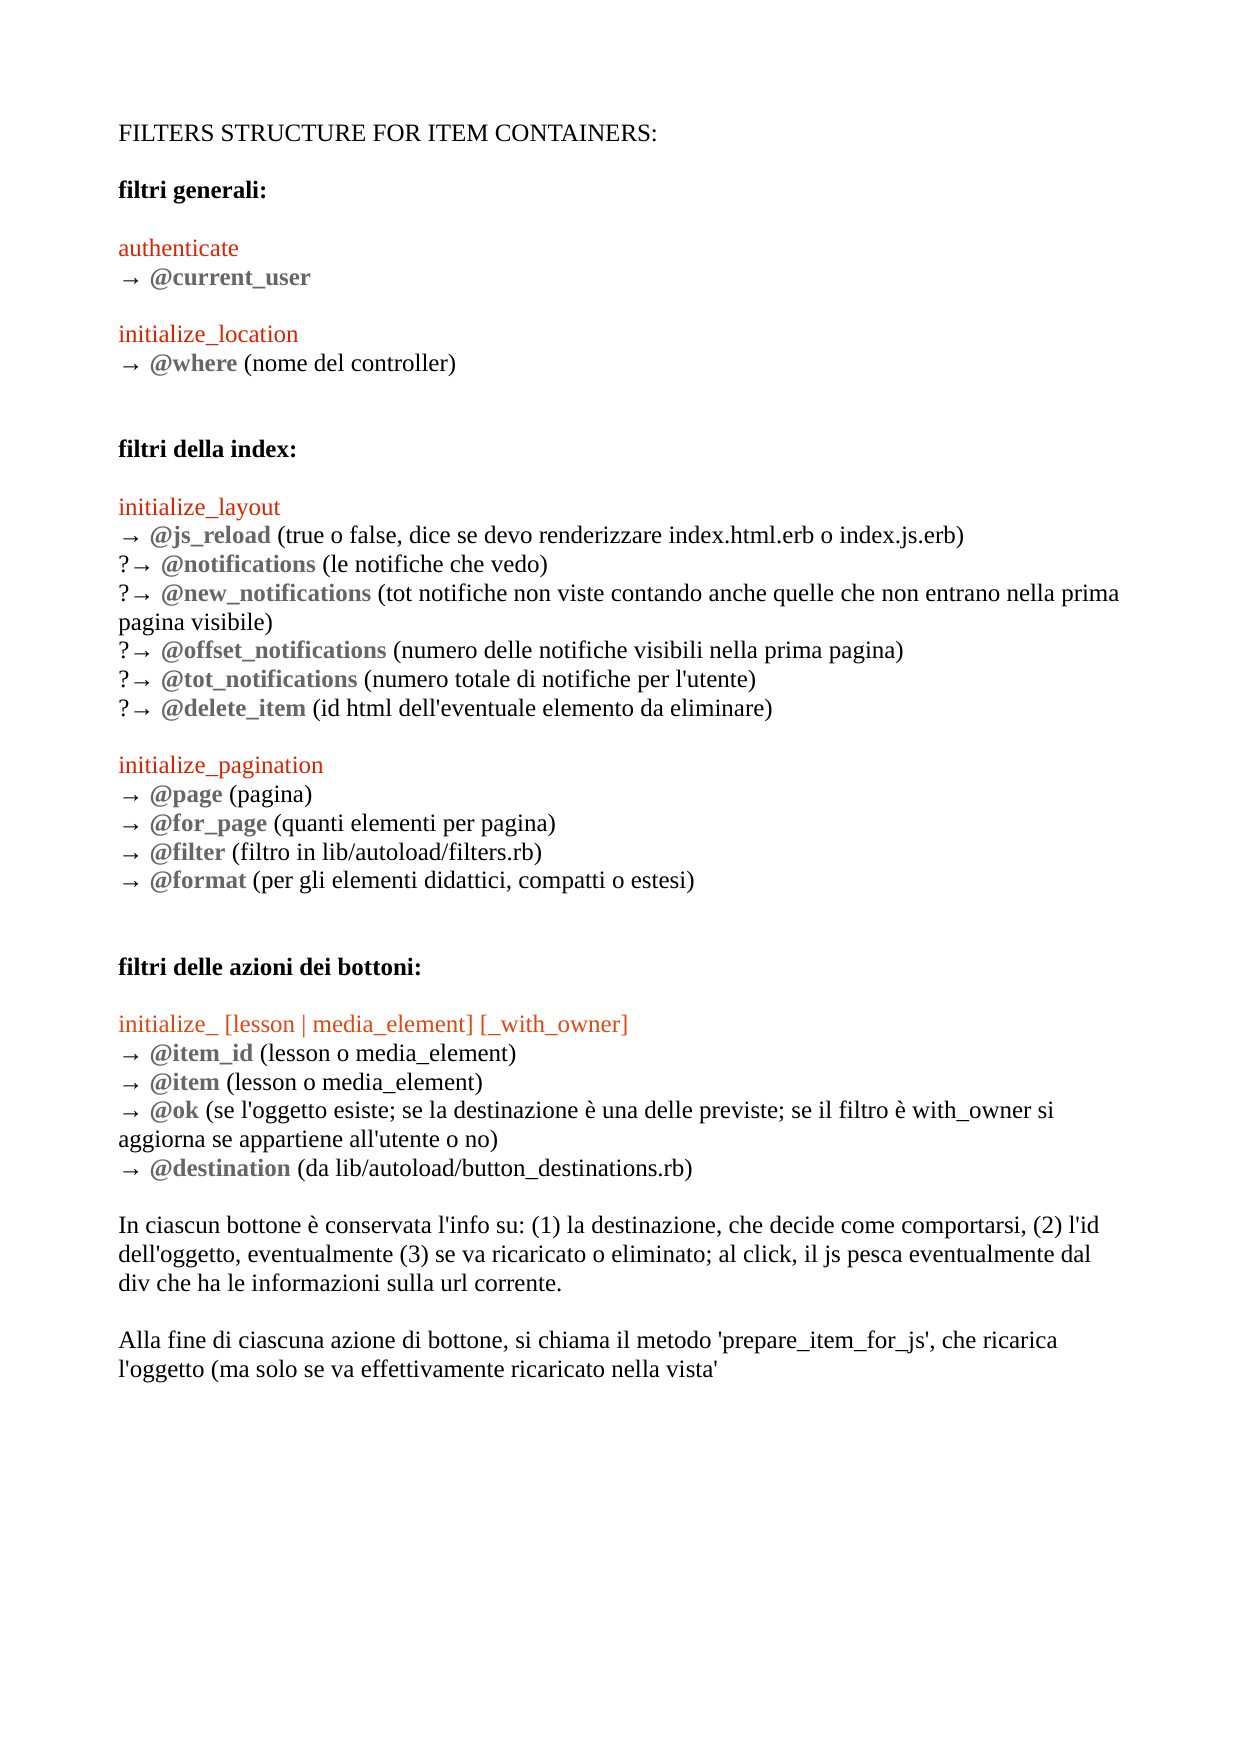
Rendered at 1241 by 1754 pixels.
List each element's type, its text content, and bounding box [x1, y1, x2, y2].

text → @for_page (quanti elementi per pagina) [118, 808, 1122, 837]
text → @js_reload (true o false, dice se devo renderizzare index.html.erb o index.js.erb) [118, 521, 1122, 549]
text ?→ @offset_notifications (numero delle notifiche visibili nella prima pagina) [118, 636, 1122, 664]
text filtri generali: [118, 176, 1122, 204]
text ?→ @notifications (le notifiche che vedo) [118, 549, 1122, 578]
text filtri delle azioni dei bottoni: [118, 952, 1122, 981]
text initialize_pagination [118, 751, 1122, 779]
text → @format (per gli elementi didattici, compatti o estesi) [118, 866, 1122, 894]
text → @destination (da lib/autoload/button_destinations.rb) [118, 1153, 1122, 1182]
text → @ok (se l'oggetto esiste; se la destinazione è una delle previste; se il filtro è with_owner si aggiorna se appartiene all'utente o no) [118, 1096, 1122, 1153]
text → @item_id (lesson o media_element) [118, 1038, 1122, 1067]
text In ciascun bottone è conservata l'info su: (1) la destinazione, che decide come comportarsi, (2) l'id dell'oggetto, eventualmente (3) se va ricaricato o eliminato; al click, il js pesca eventualmente dal div che ha le informazioni sulla url corrente. [118, 1211, 1122, 1297]
text FILTERS STRUCTURE FOR ITEM CONTAINERS: [118, 118, 1122, 147]
text → @current_user [118, 262, 1122, 291]
text filtri della index: [118, 434, 1122, 463]
text ?→ @tot_notifications (numero totale di notifiche per l'utente) [118, 664, 1122, 693]
text → @item (lesson o media_element) [118, 1067, 1122, 1096]
text → @page (pagina) [118, 779, 1122, 808]
text → @filter (filtro in lib/autoload/filters.rb) [118, 837, 1122, 866]
text initialize_ [lesson | media_element] [_with_owner] [118, 1009, 1122, 1038]
text → @where (nome del controller) [118, 348, 1122, 377]
text ?→ @delete_item (id html dell'eventuale elemento da eliminare) [118, 693, 1122, 722]
text initialize_location [118, 319, 1122, 348]
text ?→ @new_notifications (tot notifiche non viste contando anche quelle che non entrano nella prima pagina visibile) [118, 578, 1122, 636]
text Alla fine di ciascuna azione di bottone, si chiama il metodo 'prepare_item_for_js', che ricarica l'oggetto (ma solo se va effettivamente ricaricato nella vista' [118, 1326, 1122, 1383]
text authenticate [118, 233, 1122, 262]
text initialize_layout [118, 492, 1122, 521]
